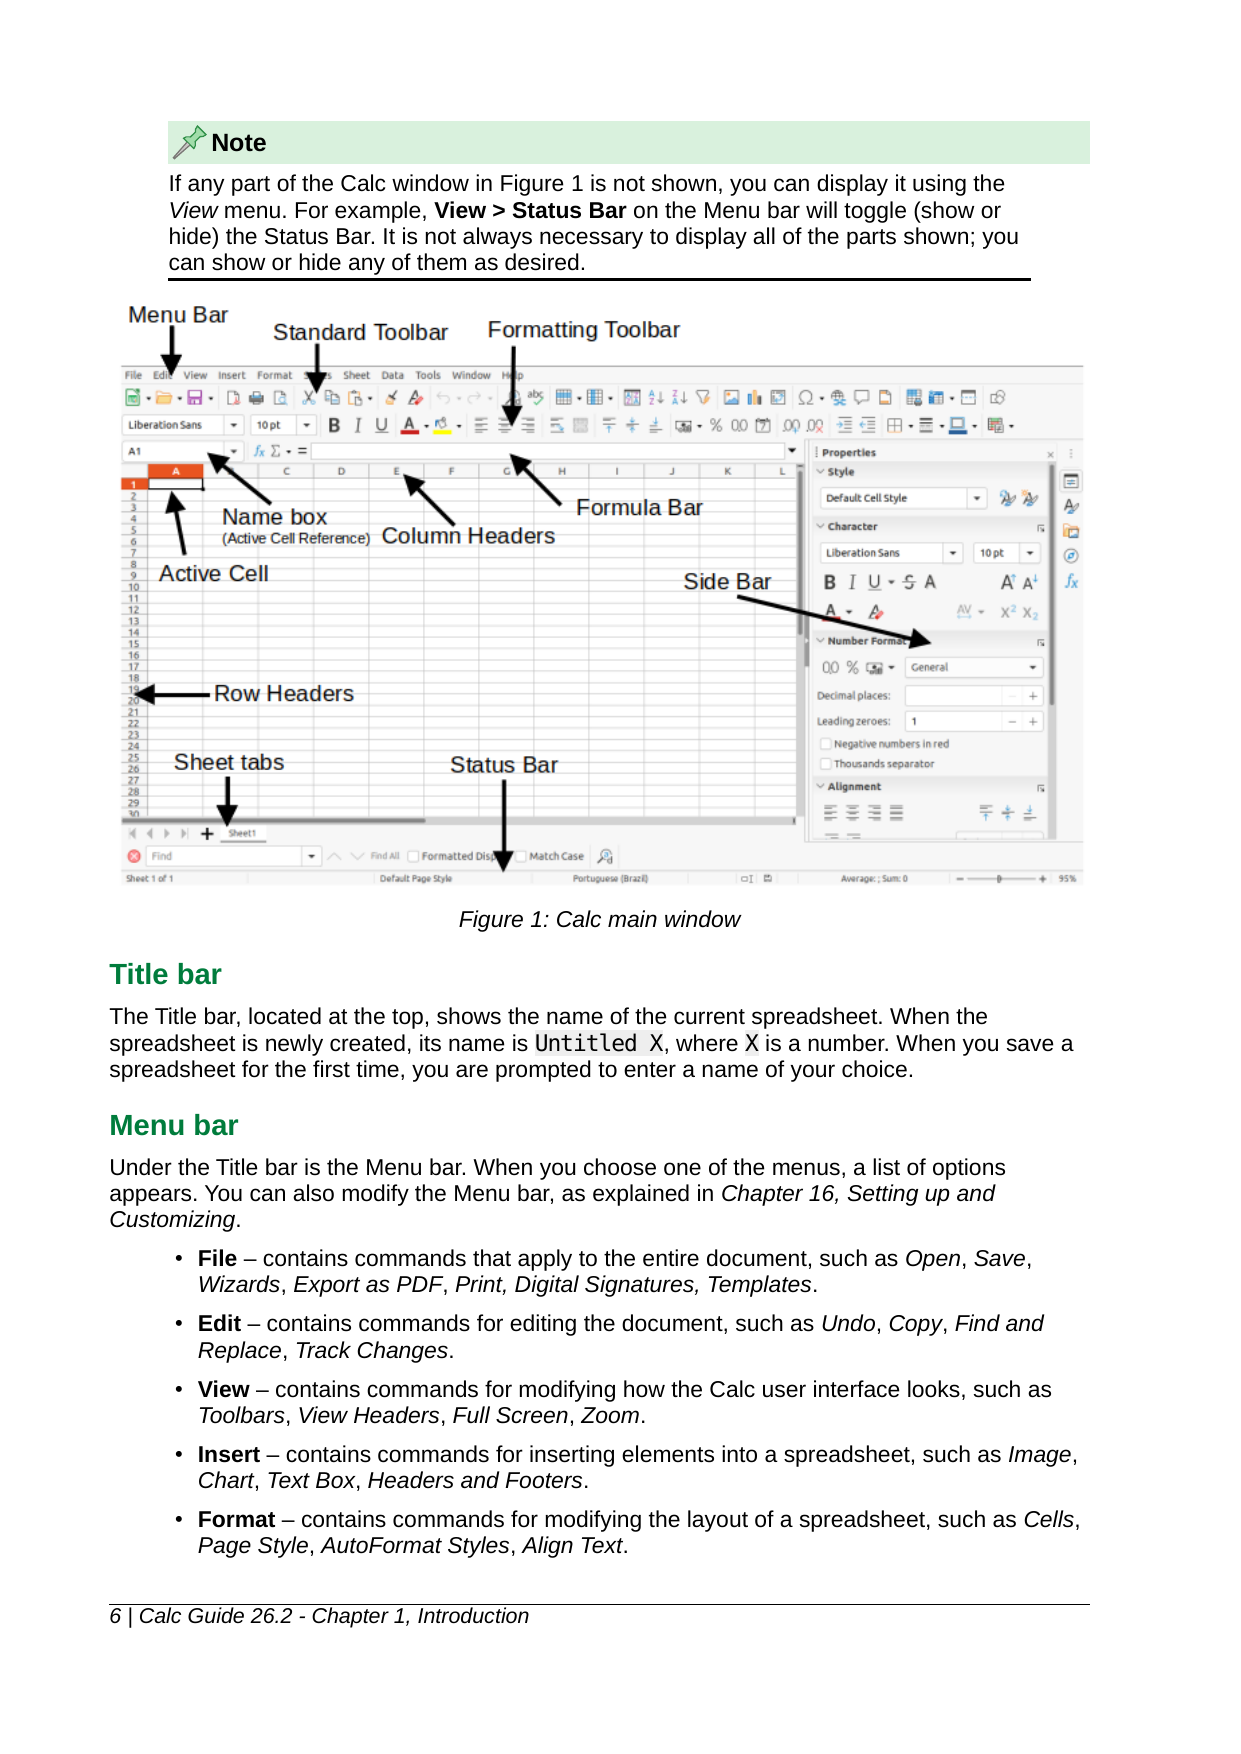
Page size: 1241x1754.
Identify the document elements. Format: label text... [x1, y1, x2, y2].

subtitle Note [168, 121, 1090, 164]
subtitle Menu bar [109, 1108, 1090, 1141]
text If any part of the Calc window in Figure 1 is not shown, you can display it using the View menu. For example, View > Status Bar on the Menu bar will toggle (show or hide) the Status Bar. It is not always necessary to display all of the parts shown; you can show or hide any of them as desired. [168, 170, 1031, 278]
list View – contains commands for modifying how the Calc user interface looks, such as Toolbars, View Headers, Full Screen, Zoom. [183, 1376, 1090, 1428]
text The Title bar, located at the top, shows the name of the current spreadsheet. When the spreadsheet is newly created, its name is Untitled X, where X is a number. When you save a spreadsheet for the first time, you are prompted to enter a name of your choice. [109, 1003, 1090, 1083]
list Under the Title bar is the Menu bar. When you choose one of the menus, a list of options appears. You can also modify the Menu bar, as explained in Chapter 16, Setting up and Customizing. [109, 1153, 1090, 1233]
subtitle Title bar [109, 957, 1090, 991]
list Edit – contains commands for editing the document, such as Undo, Copy, Find and Replace, Track Changes. [183, 1310, 1090, 1363]
list Format – contains commands for modifying the layout of a spreadsheet, such as Cells, Page Style, AutoFormat Styles, Align Text. [183, 1506, 1090, 1559]
list File – contains commands that apply to the entire document, such as Open, Save, Wizards, Export as PDF, Print, Digital Signatures, Templates. [183, 1245, 1090, 1298]
text Figure 1: Calc main window [109, 906, 1090, 932]
picture [109, 293, 1090, 894]
list Insert – contains commands for inserting elements into a spreadsheet, such as Image, Chart, Text Box, Headers and Footers. [183, 1441, 1090, 1493]
